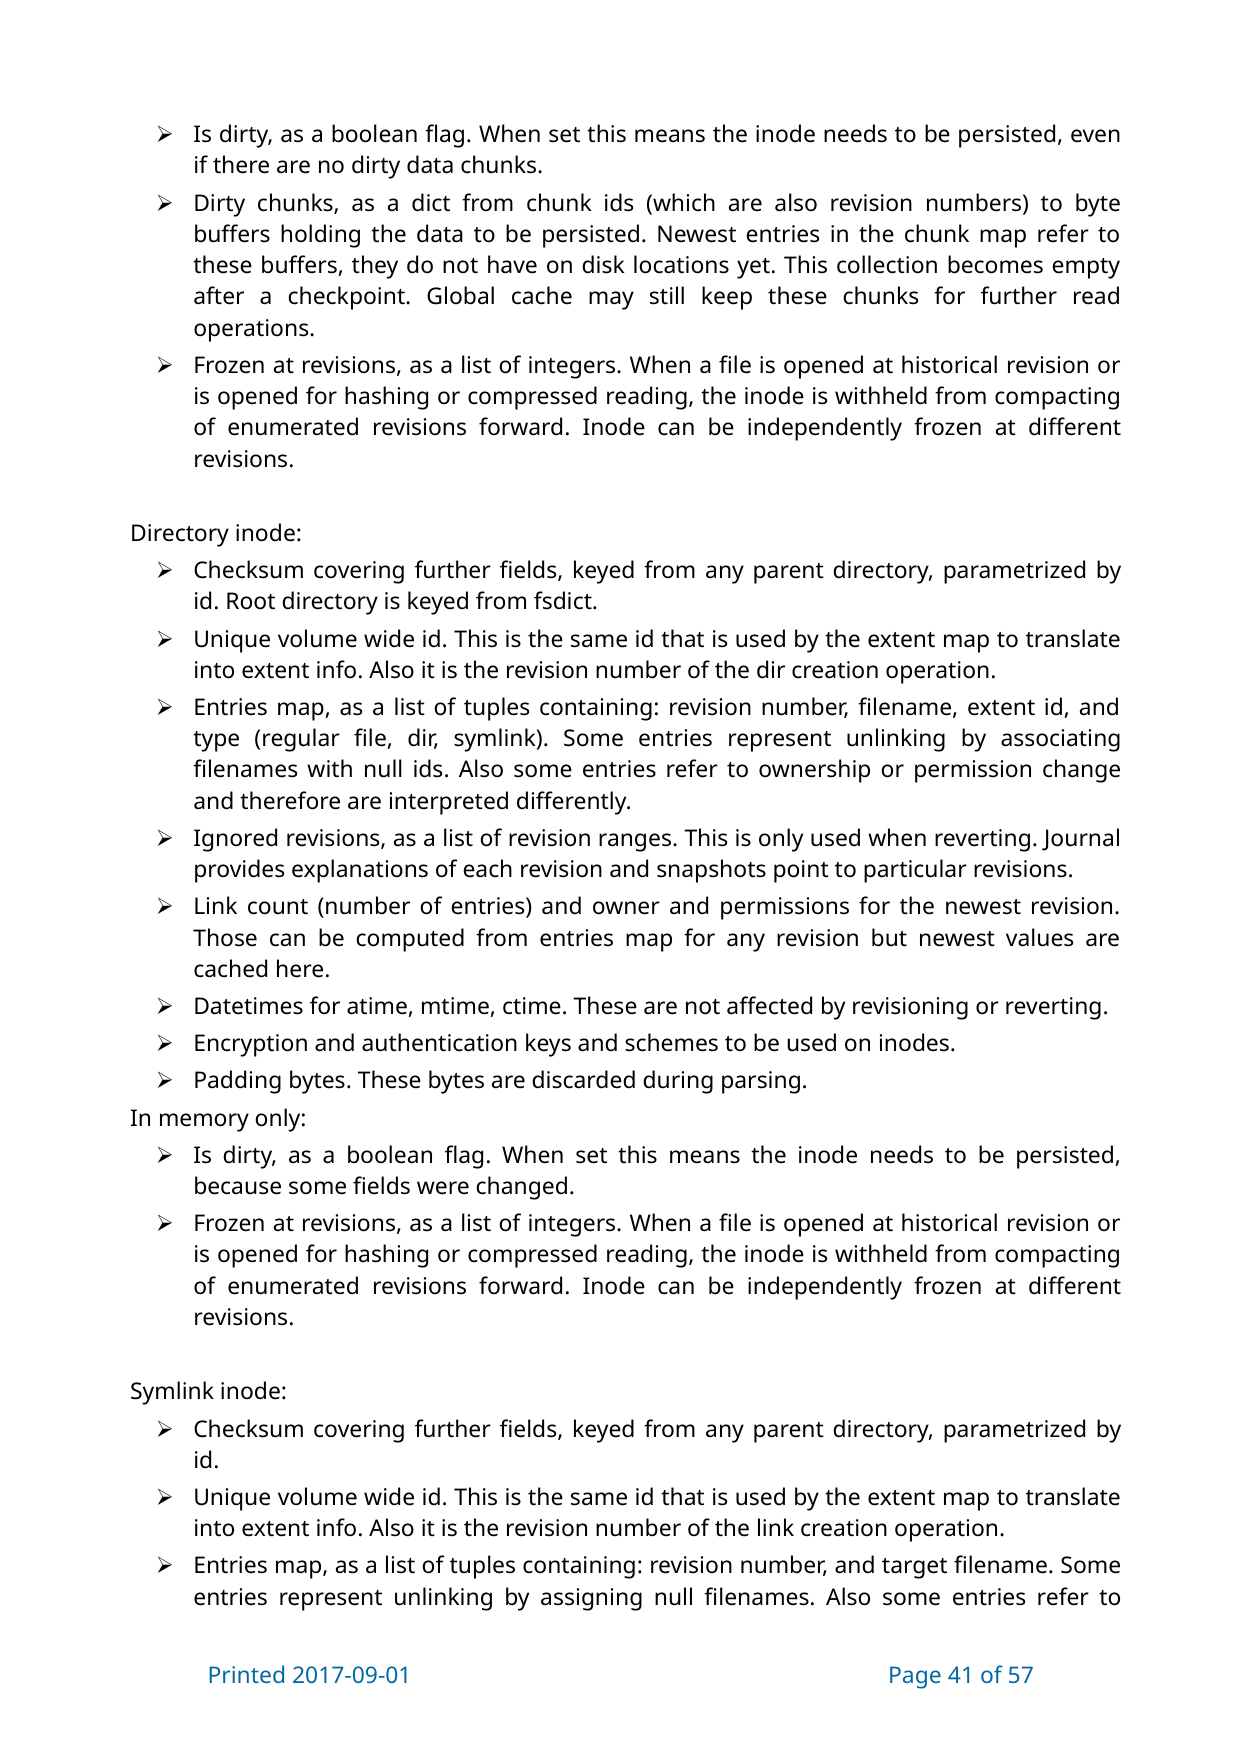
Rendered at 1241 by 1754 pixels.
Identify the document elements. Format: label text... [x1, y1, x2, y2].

list Is dirty, as a boolean flag. When set this means the inode needs to be persisted, because some fields were changed. [156, 1139, 1122, 1201]
list Entries map, as a list of tuples containing: revision number, filename, extent id, and type (regular file, dir, symlink). Some entries represent unlinking by associating filenames with null ids. Also some entries refer to ownership or permission change and therefore are interpreted differently. [156, 691, 1122, 816]
list Unique volume wide id. This is the same id that is used by the extent map to translate into extent info. Also it is the revision number of the dir creation operation. [156, 622, 1122, 685]
list Checksum covering further fields, keyed from any parent directory, parametrized by id. Root directory is keyed from fsdict. [156, 554, 1122, 617]
text In memory only: [118, 1102, 1122, 1133]
list Is dirty, as a boolean flag. When set this means the inode needs to be persisted, even if there are no dirty data chunks. [156, 118, 1122, 181]
list Dirty chunks, as a dict from chunk ids (which are also revision numbers) to byte buffers holding the data to be persisted. Newest entries in the chunk map refer to these buffers, they do not have on disk locations yet. This collection becomes empty after a checkpoint. Global cache may still keep these chunks for further read operations. [156, 187, 1122, 343]
list Encryption and authentication keys and schemes to be used on inodes. [156, 1027, 1122, 1058]
list Checksum covering further fields, keyed from any parent directory, parametrized by id. [156, 1412, 1122, 1475]
list Link count (number of entries) and owner and permissions for the newest revision. Those can be computed from entries map for any revision but newest values are cached here. [156, 890, 1122, 984]
list Padding bytes. These bytes are discarded during parsing. [156, 1064, 1122, 1096]
text Directory inode: [118, 517, 1122, 548]
list Datetimes for atime, mtime, ctime. These are not affected by revisioning or reverting. [156, 990, 1122, 1021]
list Entries map, as a list of tuples containing: revision number, and target filename. Some entries represent unlinking by assigning null filenames. Also some entries refer to [156, 1549, 1122, 1612]
list Frozen at revisions, as a list of integers. When a file is opened at historical revision or is opened for hashing or compressed reading, the inode is withheld from compacting of enumerated revisions forward. Inode can be independently frozen at different revisions. [156, 1207, 1122, 1332]
list Frozen at revisions, as a list of integers. When a file is opened at historical revision or is opened for hashing or compressed reading, the inode is withheld from compacting of enumerated revisions forward. Inode can be independently frozen at different revisions. [156, 349, 1122, 474]
text Symlink inode: [118, 1375, 1122, 1407]
list Unique volume wide id. This is the same id that is used by the extent map to translate into extent info. Also it is the revision number of the link creation operation. [156, 1481, 1122, 1543]
list Ignored revisions, as a list of revision ranges. This is only used when reverting. Journal provides explanations of each revision and snapshots point to particular revisions. [156, 822, 1122, 884]
